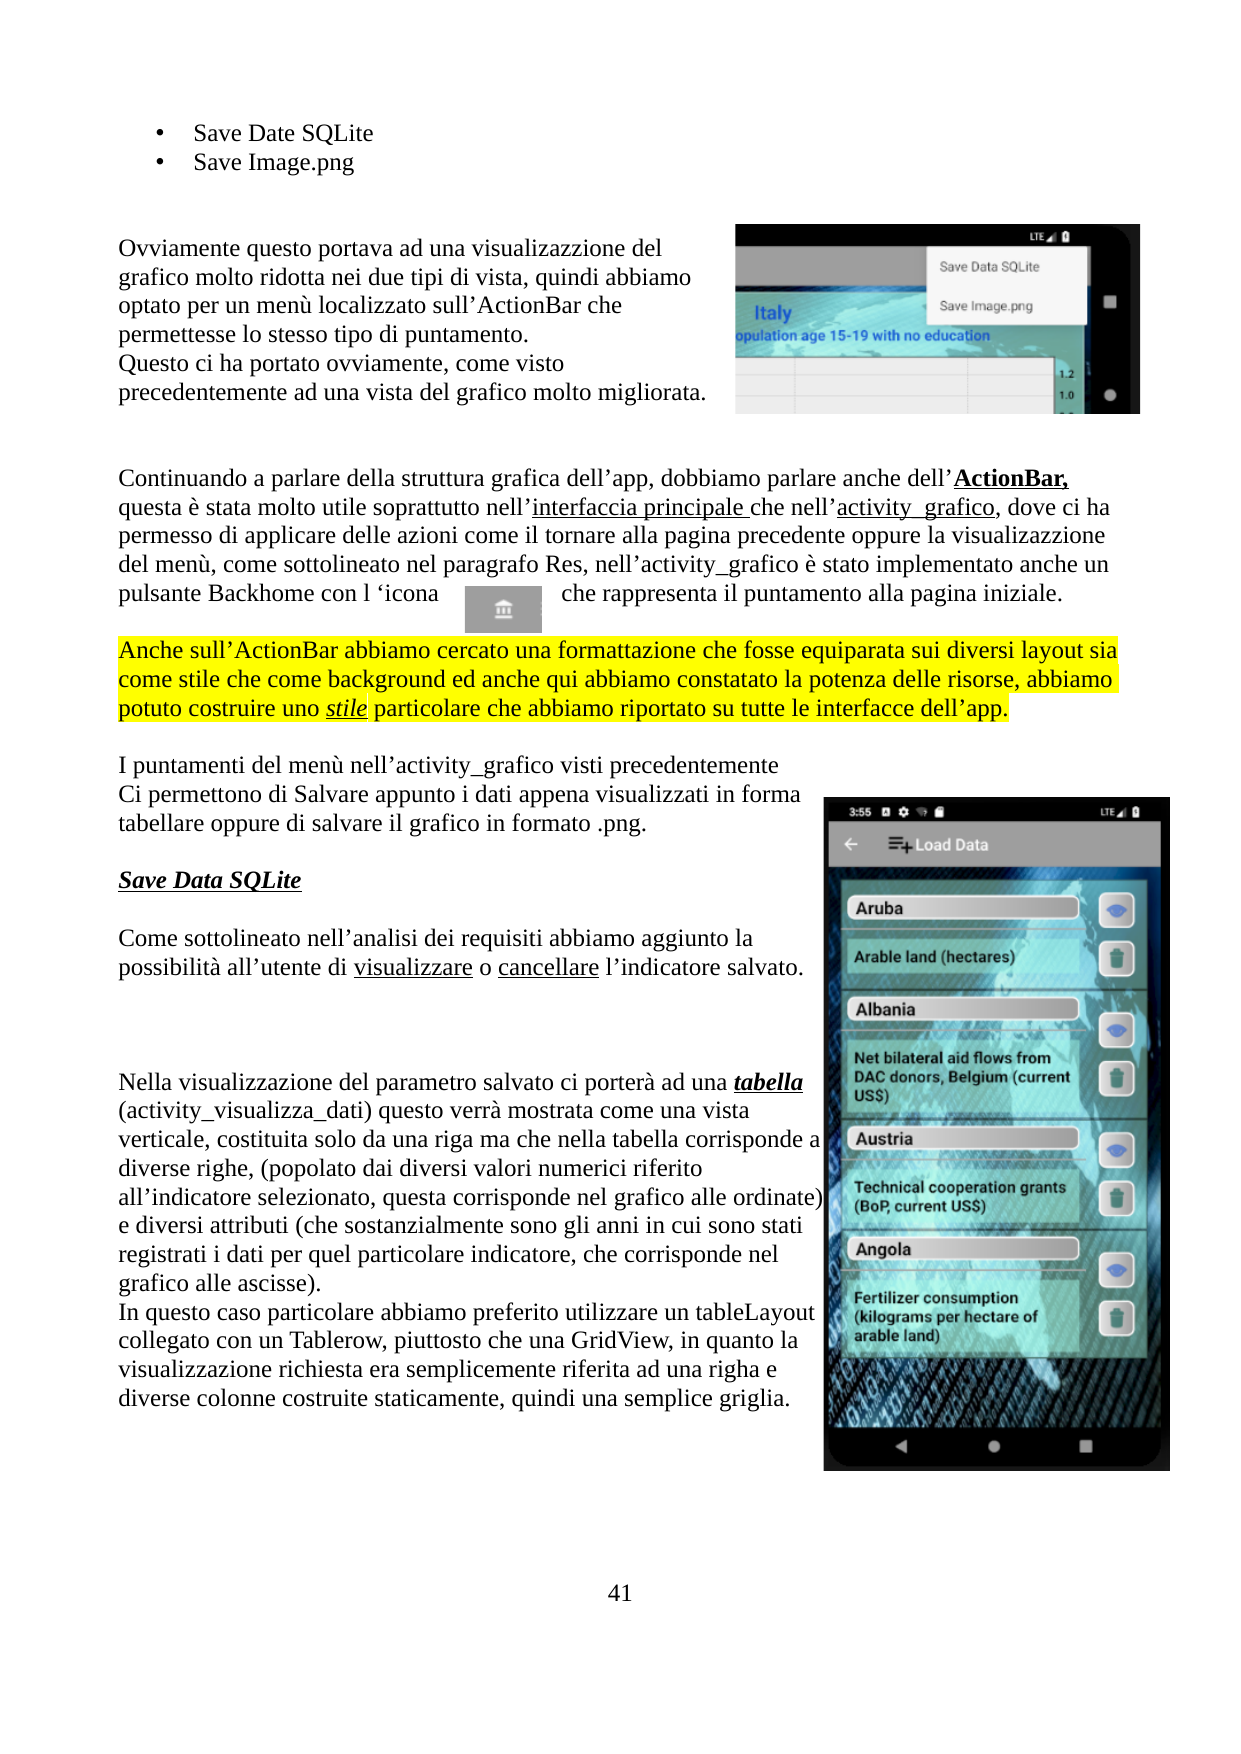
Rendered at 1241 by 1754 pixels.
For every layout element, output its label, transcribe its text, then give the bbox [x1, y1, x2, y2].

picture [823, 797, 1170, 1471]
picture [464, 586, 542, 633]
text Save Data SQLite [118, 866, 823, 894]
text Ci permettono di Salvare appunto i dati appena visualizzati in forma tabellare oppure di salvare il grafico in formato .png. [118, 779, 1122, 837]
list Save Date SQLite [156, 118, 1122, 147]
text Nella visualizzazione del parametro salvato ci porterà ad una tabella (activity_visualizza_dati) questo verrà mostrata come una vista verticale, costituita solo da una riga ma che nella tabella corrisponde a diverse righe, (popolato dai diversi valori numerici riferito all’indicatore selezionato, questa corrisponde nel grafico alle ordinate) e diversi attributi (che sostanzialmente sono gli anni in cui sono stati registrati i dati per quel particolare indicatore, che corrisponde nel grafico alle ascisse). [118, 1067, 823, 1297]
text Come sottolineato nell’analisi dei requisiti abbiamo aggiunto la possibilità all’utente di visualizzare o cancellare l’indicatore salvato. [118, 923, 823, 981]
picture [735, 224, 1141, 414]
text Anche sull’ActionBar abbiamo cercato una formattazione che fosse equiparata sui diversi layout sia come stile che come background ed anche qui abbiamo constatato la potenza delle risorse, abbiamo potuto costruire uno stile particolare che abbiamo riportato su tutte le interfacce dell’app. [118, 636, 1122, 722]
text Questo ci ha portato ovviamente, come visto precedentemente ad una vista del grafico molto migliorata. [118, 348, 735, 406]
list Save Image.png [156, 147, 1122, 176]
text In questo caso particolare abbiamo preferito utilizzare un tableLayout collegato con un Tablerow, piuttosto che una GridView, in quanto la visualizzazione richiesta era semplicemente riferita ad una righa e diverse colonne costruite staticamente, quindi una semplice griglia. [118, 1297, 823, 1412]
text I puntamenti del menù nell’activity_grafico visti precedentemente [118, 751, 1122, 779]
text Ovviamente questo portava ad una visualizazzione del grafico molto ridotta nei due tipi di vista, quindi abbiamo optato per un menù localizzato sull’ActionBar che permettesse lo stesso tipo di puntamento. [118, 233, 735, 348]
text Continuando a parlare della struttura grafica dell’app, dobbiamo parlare anche dell’ActionBar, questa è stata molto utile soprattutto nell’interfaccia principale che nell’activity_grafico, dove ci ha permesso di applicare delle azioni come il tornare alla pagina precedente oppure la visualizazzione del menù, come sottolineato nel paragrafo Res, nell’activity_grafico è stato implementato anche un pulsante Backhome con l ‘icona che rappresenta il puntamento alla pagina iniziale. [118, 463, 1122, 607]
